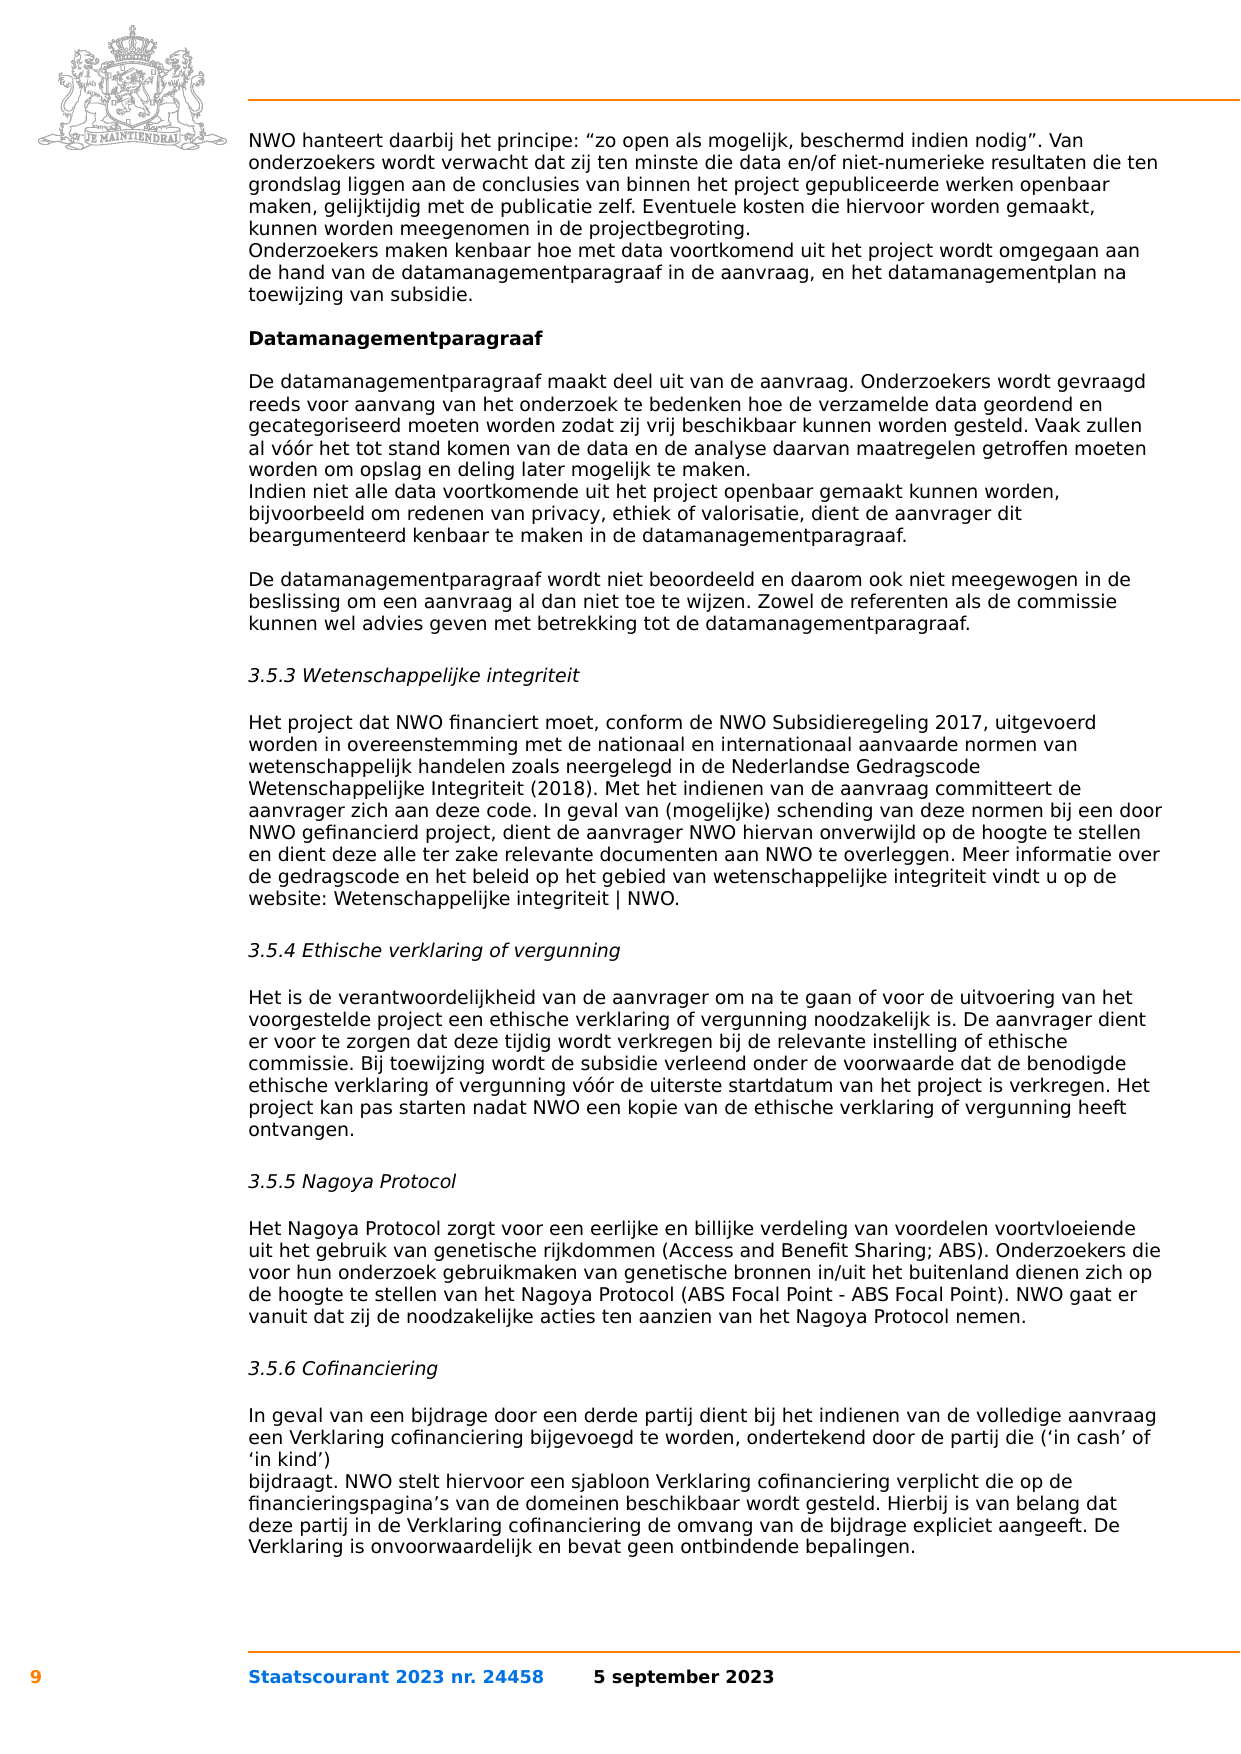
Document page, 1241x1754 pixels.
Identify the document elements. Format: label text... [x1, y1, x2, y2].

text Indien niet alle data voortkomende uit het project openbaar gemaakt kunnen worden, bijvoorbeeld om redenen van privacy, ethiek of valorisatie, dient de aanvrager dit beargumenteerd kenbaar te maken in de datamanagementparagraaf. [248, 481, 1163, 547]
text De datamanagementparagraaf wordt niet beoordeeld en daarom ook niet meegewogen in de beslissing om een aanvraag al dan niet toe te wijzen. Zowel de referenten als de commissie kunnen wel advies geven met betrekking tot de datamanagementparagraaf. [248, 569, 1163, 635]
subtitle 3.5.3 Wetenschappelijke integriteit [248, 665, 1163, 687]
picture [38, 25, 227, 150]
text De datamanagementparagraaf maakt deel uit van de aanvraag. Onderzoekers wordt gevraagd reeds voor aanvang van het onderzoek te bedenken hoe de verzamelde data geordend en gecategoriseerd moeten worden zodat zij vrij beschikbaar kunnen worden gesteld. Vaak zullen al vóór het tot stand komen van de data en de analyse daarvan maatregelen getroffen moeten worden om opslag en deling later mogelijk te maken. [248, 371, 1163, 481]
subtitle 3.5.4 Ethische verklaring of vergunning [248, 940, 1163, 962]
subtitle Datamanagementparagraaf [248, 328, 1163, 349]
text NWO hanteert daarbij het principe: “zo open als mogelijk, beschermd indien nodig”. Van onderzoekers wordt verwacht dat zij ten minste die data en/of niet-numerieke resultaten die ten grondslag liggen aan de conclusies van binnen het project gepubliceerde werken openbaar maken, gelijktijdig met de publicatie zelf. Eventuele kosten die hiervoor worden gemaakt, kunnen worden meegenomen in de projectbegroting. [248, 130, 1163, 240]
text Het is de verantwoordelijkheid van de aanvrager om na te gaan of voor de uitvoering van het voorgestelde project een ethische verklaring of vergunning noodzakelijk is. De aanvrager dient er voor te zorgen dat deze tijdig wordt verkregen bij de relevante instelling of ethische commissie. Bij toewijzing wordt de subsidie verleend onder de voorwaarde dat de benodigde ethische verklaring of vergunning vóór de uiterste startdatum van het project is verkregen. Het project kan pas starten nadat NWO een kopie van de ethische verklaring of vergunning heeft ontvangen. [248, 987, 1163, 1141]
text Het project dat NWO financiert moet, conform de NWO Subsidieregeling 2017, uitgevoerd worden in overeenstemming met de nationaal en internationaal aanvaarde normen van wetenschappelijk handelen zoals neergelegd in de Nederlandse Gedragscode Wetenschappelijke Integriteit (2018). Met het indienen van de aanvraag committeert de aanvrager zich aan deze code. In geval van (mogelijke) schending van deze normen bij een door NWO gefinancierd project, dient de aanvrager NWO hiervan onverwijld op de hoogte te stellen en dient deze alle ter zake relevante documenten aan NWO te overleggen. Meer informatie over de gedragscode en het beleid op het gebied van wetenschappelijke integriteit vindt u op de website: Wetenschappelijke integriteit | NWO. [248, 712, 1163, 910]
subtitle 3.5.5 Nagoya Protocol [248, 1171, 1163, 1193]
text bijdraagt. NWO stelt hiervoor een sjabloon Verklaring cofinanciering verplicht die op de financieringspagina’s van de domeinen beschikbaar wordt gesteld. Hierbij is van belang dat deze partij in de Verklaring cofinanciering de omvang van de bijdrage expliciet aangeeft. De Verklaring is onvoorwaardelijk en bevat geen ontbindende bepalingen. [248, 1471, 1163, 1558]
text Het Nagoya Protocol zorgt voor een eerlijke en billijke verdeling van voordelen voortvloeiende uit het gebruik van genetische rijkdommen (Access and Benefit Sharing; ABS). Onderzoekers die voor hun onderzoek gebruikmaken van genetische bronnen in/uit het buitenland dienen zich op de hoogte te stellen van het Nagoya Protocol (ABS Focal Point - ABS Focal Point). NWO gaat er vanuit dat zij de noodzakelijke acties ten aanzien van het Nagoya Protocol nemen. [248, 1218, 1163, 1328]
subtitle 3.5.6 Cofinanciering [248, 1358, 1163, 1379]
text Onderzoekers maken kenbaar hoe met data voortkomend uit het project wordt omgegaan aan de hand van de datamanagementparagraaf in de aanvraag, en het datamanagementplan na toewijzing van subsidie. [248, 240, 1163, 306]
text In geval van een bijdrage door een derde partij dient bij het indienen van de volledige aanvraag een Verklaring cofinanciering bijgevoegd te worden, ondertekend door de partij die (‘in cash’ of ‘in kind’) [248, 1404, 1163, 1471]
